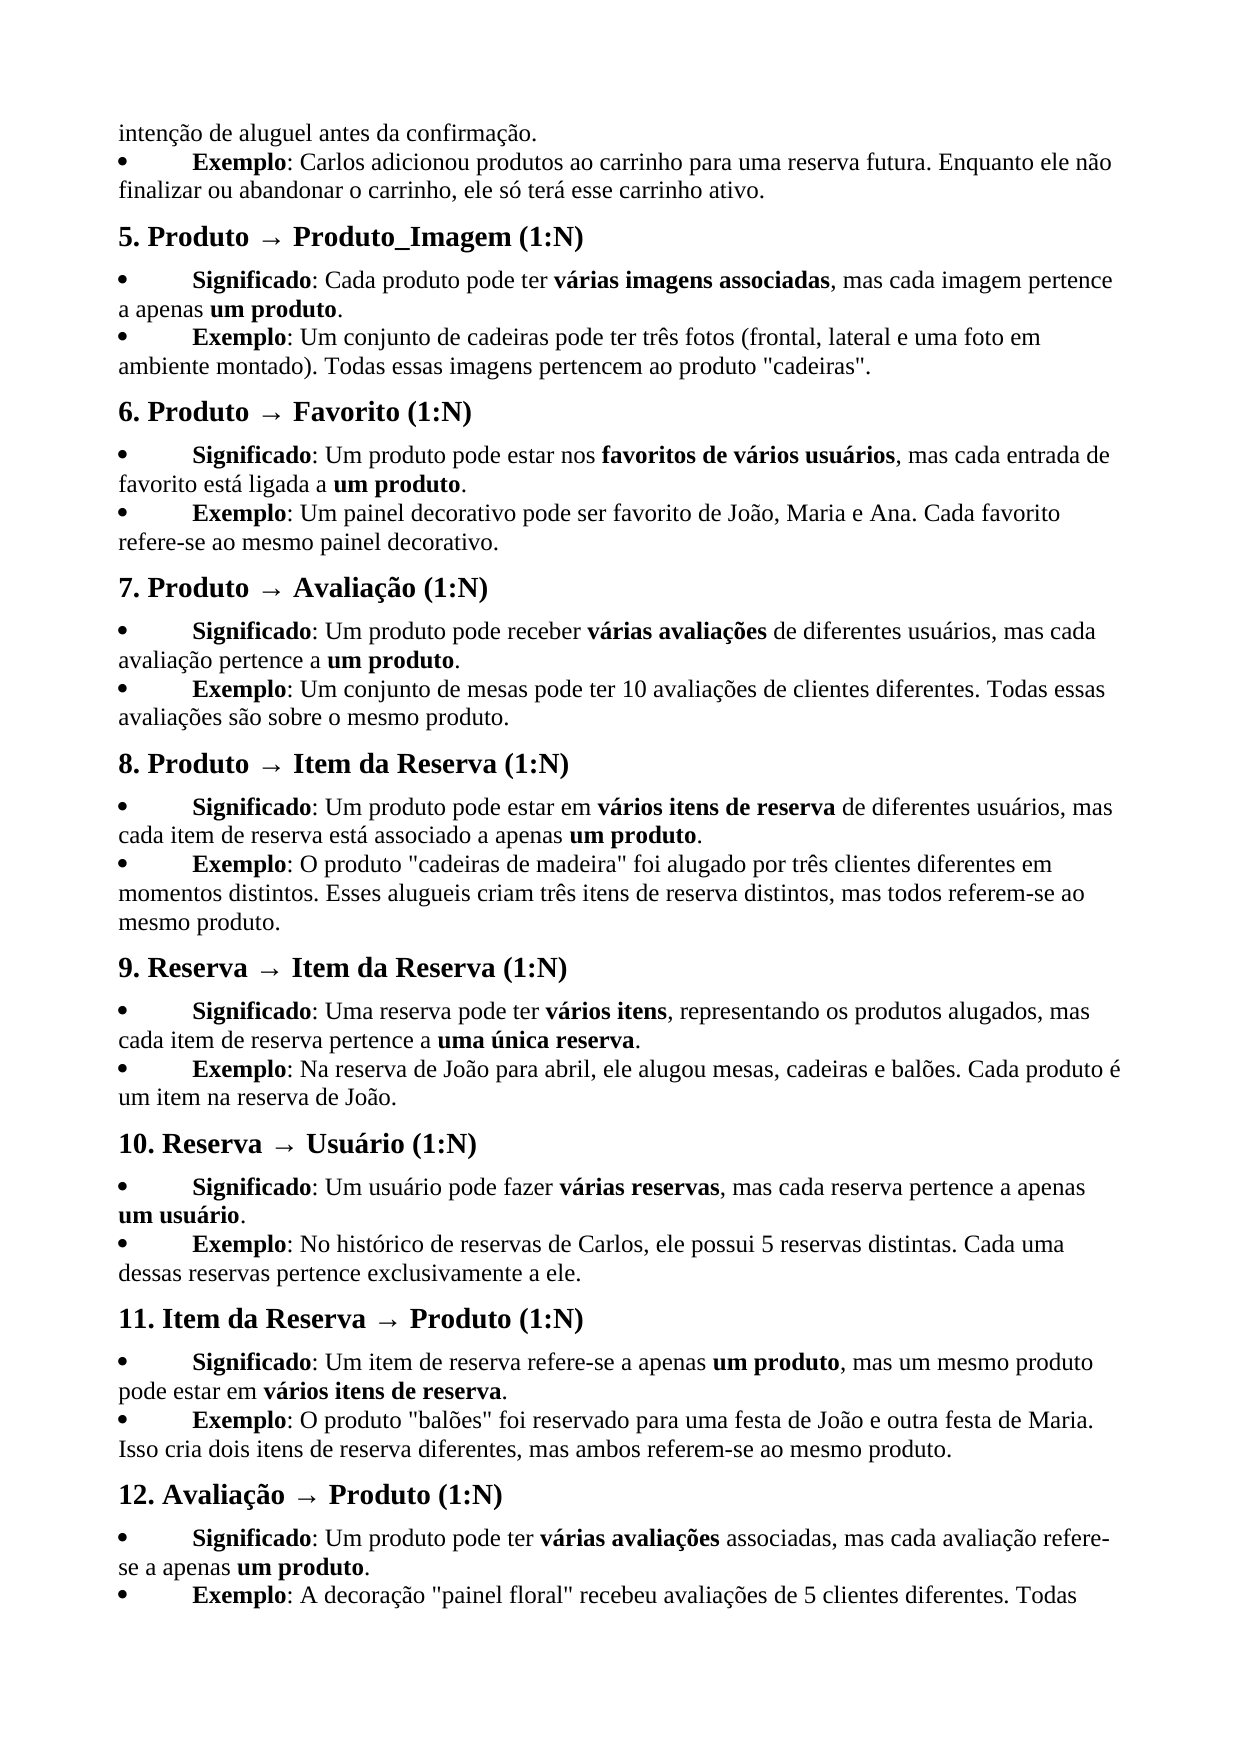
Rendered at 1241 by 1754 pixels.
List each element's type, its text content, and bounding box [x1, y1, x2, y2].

list Significado: Cada produto pode ter várias imagens associadas, mas cada imagem pertence a apenas um produto. [118, 265, 1122, 322]
list Exemplo: Na reserva de João para abril, ele alugou mesas, cadeiras e balões. Cada produto é um item na reserva de João. [118, 1054, 1122, 1111]
list Significado: Um produto pode estar nos favoritos de vários usuários, mas cada entrada de favorito está ligada a um produto. [118, 441, 1122, 498]
list Significado: Um produto pode estar em vários itens de reserva de diferentes usuários, mas cada item de reserva está associado a apenas um produto. [118, 792, 1122, 849]
list Exemplo: A decoração "painel floral" recebeu avaliações de 5 clientes diferentes. Todas [118, 1581, 1122, 1609]
list Exemplo: O produto "cadeiras de madeira" foi alugado por três clientes diferentes em momentos distintos. Esses alugueis criam três itens de reserva distintos, mas todos referem-se ao mesmo produto. [118, 849, 1122, 936]
subtitle 8. Produto → Item da Reserva (1:N) [118, 746, 1122, 779]
list Exemplo: Um painel decorativo pode ser favorito de João, Maria e Ana. Cada favorito refere-se ao mesmo painel decorativo. [118, 498, 1122, 556]
subtitle 7. Produto → Avaliação (1:N) [118, 570, 1122, 604]
list intenção de aluguel antes da confirmação. [118, 118, 1122, 147]
list Exemplo: Carlos adicionou produtos ao carrinho para uma reserva futura. Enquanto ele não finalizar ou abandonar o carrinho, ele só terá esse carrinho ativo. [118, 147, 1122, 204]
subtitle 9. Reserva → Item da Reserva (1:N) [118, 950, 1122, 984]
subtitle 10. Reserva → Usuário (1:N) [118, 1126, 1122, 1159]
subtitle 5. Produto → Produto_Imagem (1:N) [118, 219, 1122, 252]
list Exemplo: Um conjunto de mesas pode ter 10 avaliações de clientes diferentes. Todas essas avaliações são sobre o mesmo produto. [118, 674, 1122, 731]
subtitle 12. Avaliação → Produto (1:N) [118, 1477, 1122, 1511]
subtitle 11. Item da Reserva → Produto (1:N) [118, 1301, 1122, 1335]
subtitle 6. Produto → Favorito (1:N) [118, 394, 1122, 428]
list Significado: Um usuário pode fazer várias reservas, mas cada reserva pertence a apenas um usuário. [118, 1172, 1122, 1229]
list Exemplo: No histórico de reservas de Carlos, ele possui 5 reservas distintas. Cada uma dessas reservas pertence exclusivamente a ele. [118, 1229, 1122, 1287]
list Significado: Uma reserva pode ter vários itens, representando os produtos alugados, mas cada item de reserva pertence a uma única reserva. [118, 996, 1122, 1054]
list Exemplo: O produto "balões" foi reservado para uma festa de João e outra festa de Maria. Isso cria dois itens de reserva diferentes, mas ambos referem-se ao mesmo produto. [118, 1405, 1122, 1462]
list Significado: Um produto pode ter várias avaliações associadas, mas cada avaliação refere-se a apenas um produto. [118, 1523, 1122, 1581]
list Significado: Um produto pode receber várias avaliações de diferentes usuários, mas cada avaliação pertence a um produto. [118, 616, 1122, 674]
list Exemplo: Um conjunto de cadeiras pode ter três fotos (frontal, lateral e uma foto em ambiente montado). Todas essas imagens pertencem ao produto "cadeiras". [118, 322, 1122, 380]
list Significado: Um item de reserva refere-se a apenas um produto, mas um mesmo produto pode estar em vários itens de reserva. [118, 1347, 1122, 1405]
